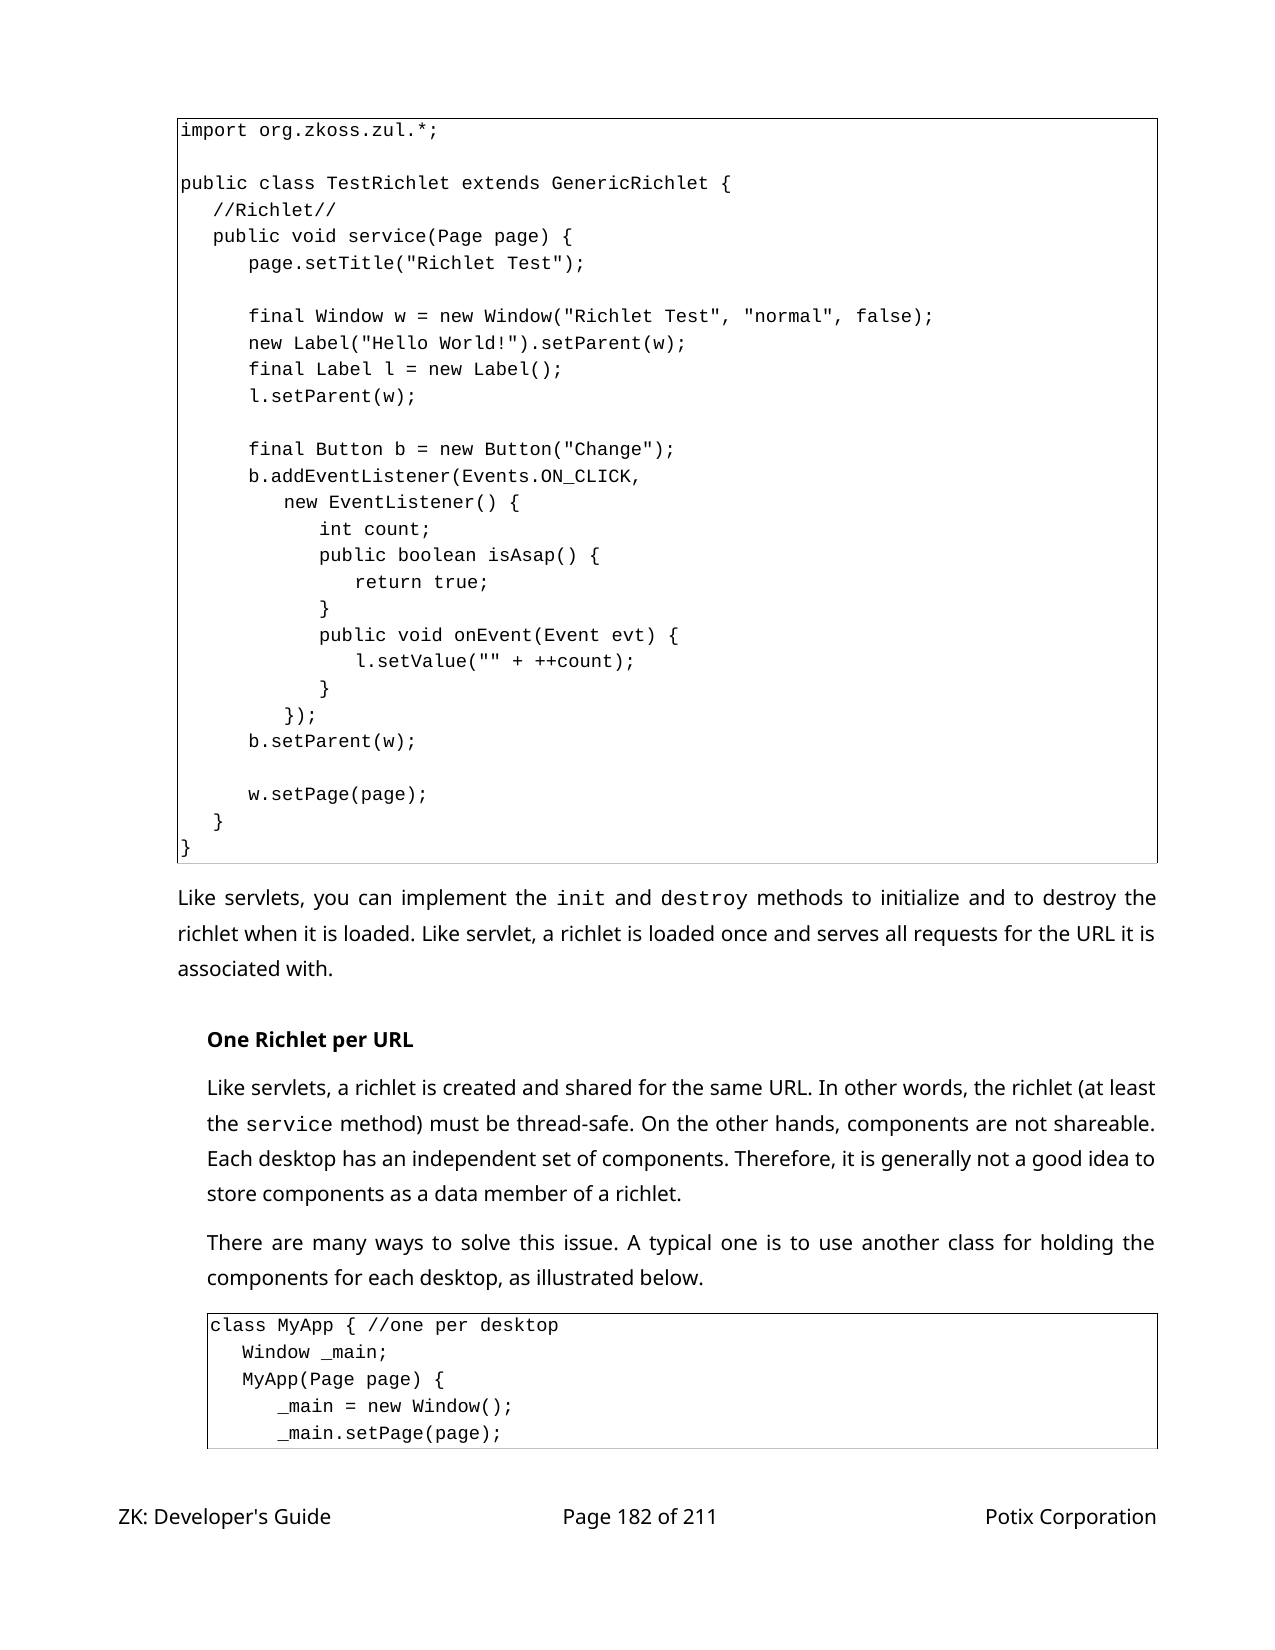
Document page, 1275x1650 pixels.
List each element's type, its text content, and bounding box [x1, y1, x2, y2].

text Like servlets, a richlet is created and shared for the same URL. In other words, the richlet (at least the service method) must be thread-safe. On the other hands, components are not shareable. Each desktop has an independent set of components. Therefore, it is generally not a good idea to store components as a data member of a richlet. [207, 1073, 1157, 1208]
text _main = new Window(); [208, 1394, 1157, 1418]
text import org.zkoss.zul.*; public class TestRichlet extends GenericRichlet { //Richlet// public void service(Page page) { page.setTitle("Richlet Test"); final Window w = new Window("Richlet Test", "normal", false); new Label("Hello World!").setParent(w); final Label l = new Label(); l.setParent(w); final Button b = new Button("Change"); b.addEventListener(Events.ON_CLICK, new EventListener() { int count; public boolean isAsap() { return true; } public void onEvent(Event evt) { l.setValue("" + ++count); } }); b.setParent(w); w.setPage(page); } } [178, 119, 1157, 863]
subtitle One Richlet per URL [207, 1025, 1157, 1053]
text MyApp(Page page) { [208, 1367, 1157, 1391]
text Window _main; [208, 1339, 1157, 1364]
text class MyApp { //one per desktop [208, 1314, 1157, 1337]
text _main.setPage(page); [208, 1421, 1157, 1448]
text Like servlets, you can implement the init and destroy methods to initialize and to destroy the richlet when it is loaded. Like servlet, a richlet is loaded once and serves all requests for the URL it is associated with. [177, 883, 1157, 982]
text There are many ways to solve this issue. A typical one is to use another class for holding the components for each desktop, as illustrated below. [207, 1228, 1157, 1292]
